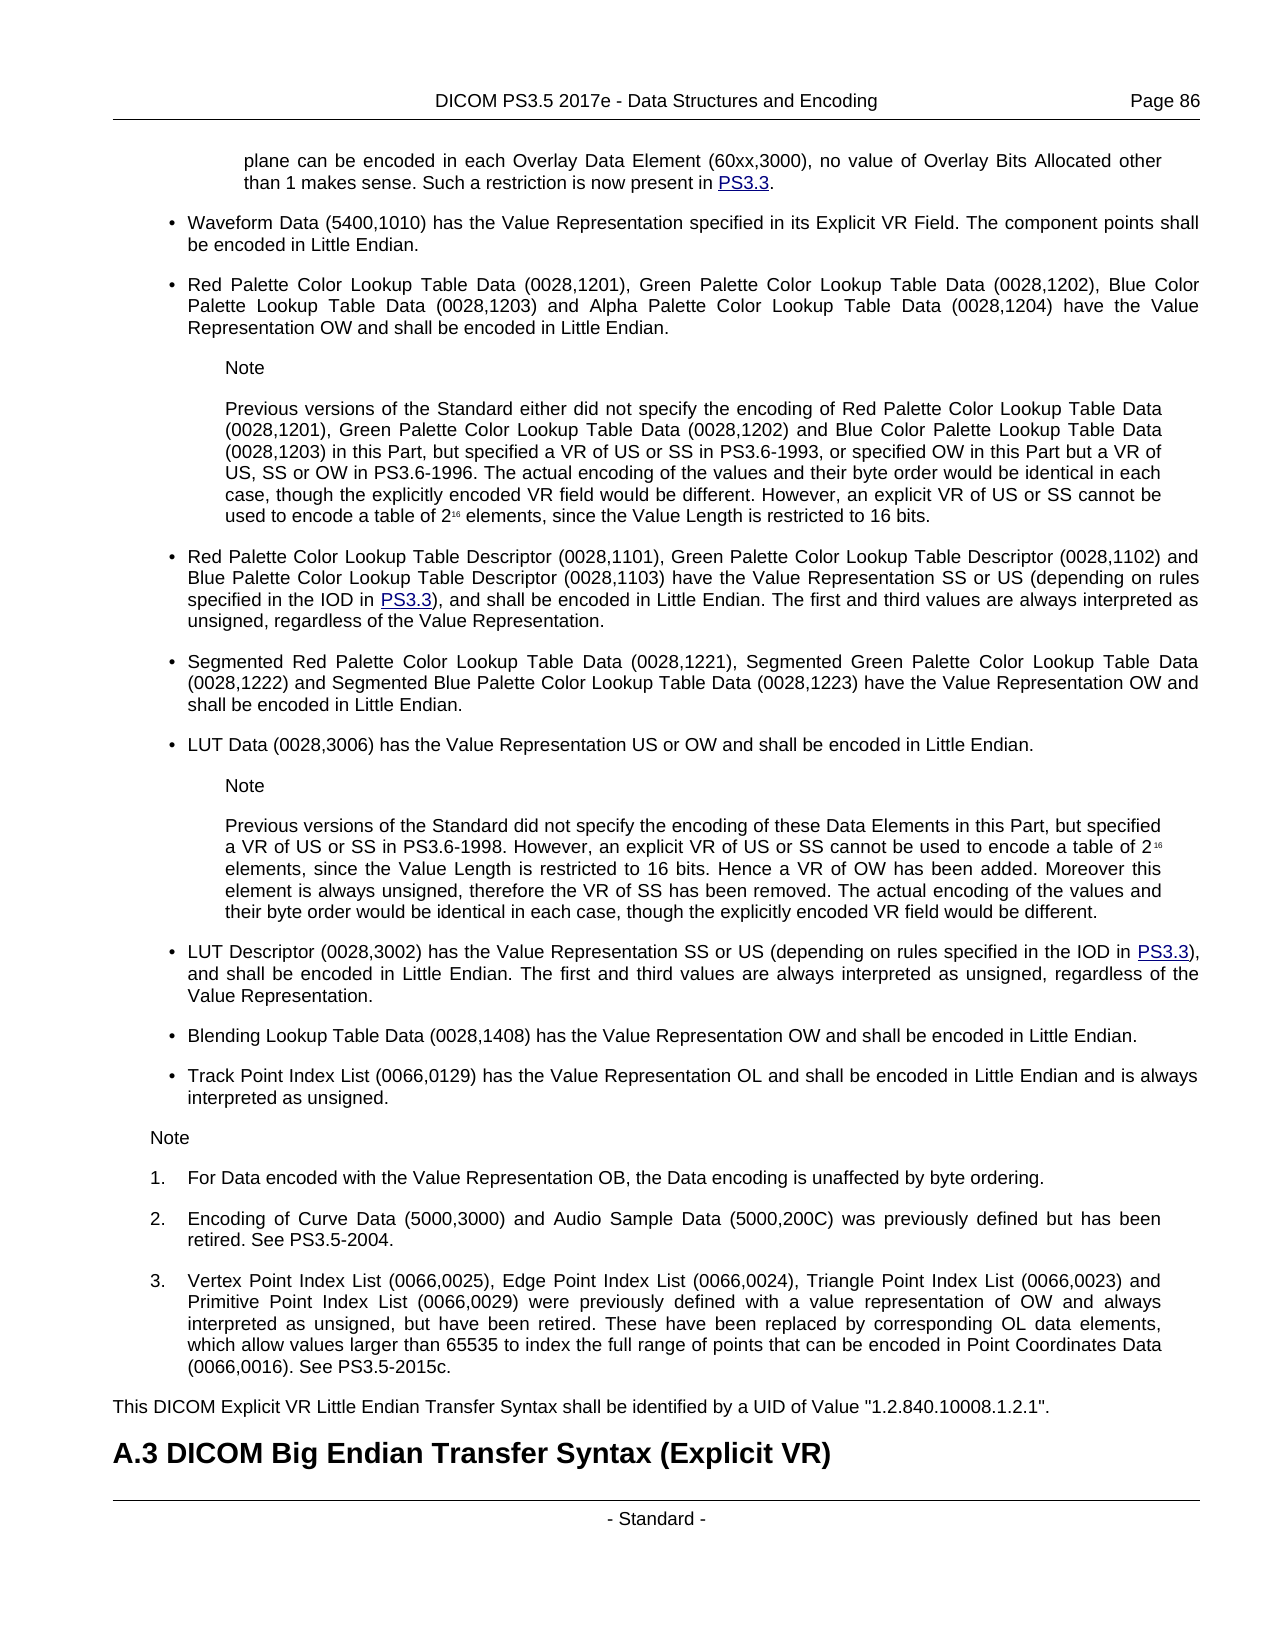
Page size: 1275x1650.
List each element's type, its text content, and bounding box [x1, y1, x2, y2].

text Note [150, 1127, 1162, 1148]
list Vertex Point Index List (0066,0025), Edge Point Index List (0066,0024), Triangle Point Index List (0066,0023) and Primitive Point Index List (0066,0029) were previously defined with a value representation of OW and always interpreted as unsigned, but have been retired. These have been replaced by corresponding OL data elements, which allow values larger than 65535 to index the full range of points that can be encoded in Point Coordinates Data (0066,0016). See PS3.5-2015c. [150, 1269, 1162, 1377]
list Waveform Data (5400,1010) has the Value Representation specified in its Explicit VR Field. The component points shall be encoded in Little Endian. [169, 212, 1200, 255]
list Previous versions of the Standard either did not specify the encoding of Red Palette Color Lookup Table Data (0028,1201), Green Palette Color Lookup Table Data (0028,1202) and Blue Color Palette Lookup Table Data (0028,1203) in this Part, but specified a VR of US or SS in PS3.6-1993, or specified OW in this Part but a VR of US, SS or OW in PS3.6-1996. The actual encoding of the values and their byte order would be identical in each case, though the explicitly encoded VR field would be different. However, an explicit VR of US or SS cannot be used to encode a table of 216 elements, since the Value Length is restricted to 16 bits. [206, 397, 1162, 527]
list Red Palette Color Lookup Table Data (0028,1201), Green Palette Color Lookup Table Data (0028,1202), Blue Color Palette Lookup Table Data (0028,1203) and Alpha Palette Color Lookup Table Data (0028,1204) have the Value Representation OW and shall be encoded in Little Endian. [169, 274, 1200, 338]
list Track Point Index List (0066,0129) has the Value Representation OL and shall be encoded in Little Endian and is always interpreted as unsigned. [169, 1065, 1200, 1108]
list LUT Descriptor (0028,3002) has the Value Representation SS or US (depending on rules specified in the IOD in PS3.3), and shall be encoded in Little Endian. The first and third values are always interpreted as unsigned, regardless of the Value Representation. [169, 941, 1200, 1006]
list Red Palette Color Lookup Table Descriptor (0028,1101), Green Palette Color Lookup Table Descriptor (0028,1102) and Blue Palette Color Lookup Table Descriptor (0028,1103) have the Value Representation SS or US (depending on rules specified in the IOD in PS3.3), and shall be encoded in Little Endian. The first and third values are always interpreted as unsigned, regardless of the Value Representation. [169, 546, 1200, 632]
list plane can be encoded in each Overlay Data Element (60xx,3000), no value of Overlay Bits Allocated other than 1 makes sense. Such a restriction is now present in PS3.3. [225, 150, 1162, 193]
text A.3 DICOM Big Endian Transfer Syntax (Explicit VR) [112, 1436, 1200, 1470]
list Note [206, 774, 1162, 796]
list Segmented Red Palette Color Lookup Table Data (0028,1221), Segmented Green Palette Color Lookup Table Data (0028,1222) and Segmented Blue Palette Color Lookup Table Data (0028,1223) have the Value Representation OW and shall be encoded in Little Endian. [169, 651, 1200, 715]
list Encoding of Curve Data (5000,3000) and Audio Sample Data (5000,200C) was previously defined but has been retired. See PS3.5-2004. [150, 1207, 1162, 1251]
list LUT Data (0028,3006) has the Value Representation US or OW and shall be encoded in Little Endian. [169, 734, 1200, 756]
list Blending Lookup Table Data (0028,1408) has the Value Representation OW and shall be encoded in Little Endian. [169, 1025, 1200, 1046]
list For Data encoded with the Value Representation OB, the Data encoding is unaffected by byte ordering. [150, 1167, 1162, 1189]
text This DICOM Explicit VR Little Endian Transfer Syntax shall be identified by a UID of Value "1.2.840.10008.1.2.1". [112, 1396, 1200, 1417]
list Previous versions of the Standard did not specify the encoding of these Data Elements in this Part, but specified a VR of US or SS in PS3.6-1998. However, an explicit VR of US or SS cannot be used to encode a table of 216 elements, since the Value Length is restricted to 16 bits. Hence a VR of OW has been added. Moreover this element is always unsigned, therefore the VR of SS has been removed. The actual encoding of the values and their byte order would be identical in each case, though the explicitly encoded VR field would be different. [206, 815, 1162, 922]
list Note [206, 357, 1162, 379]
